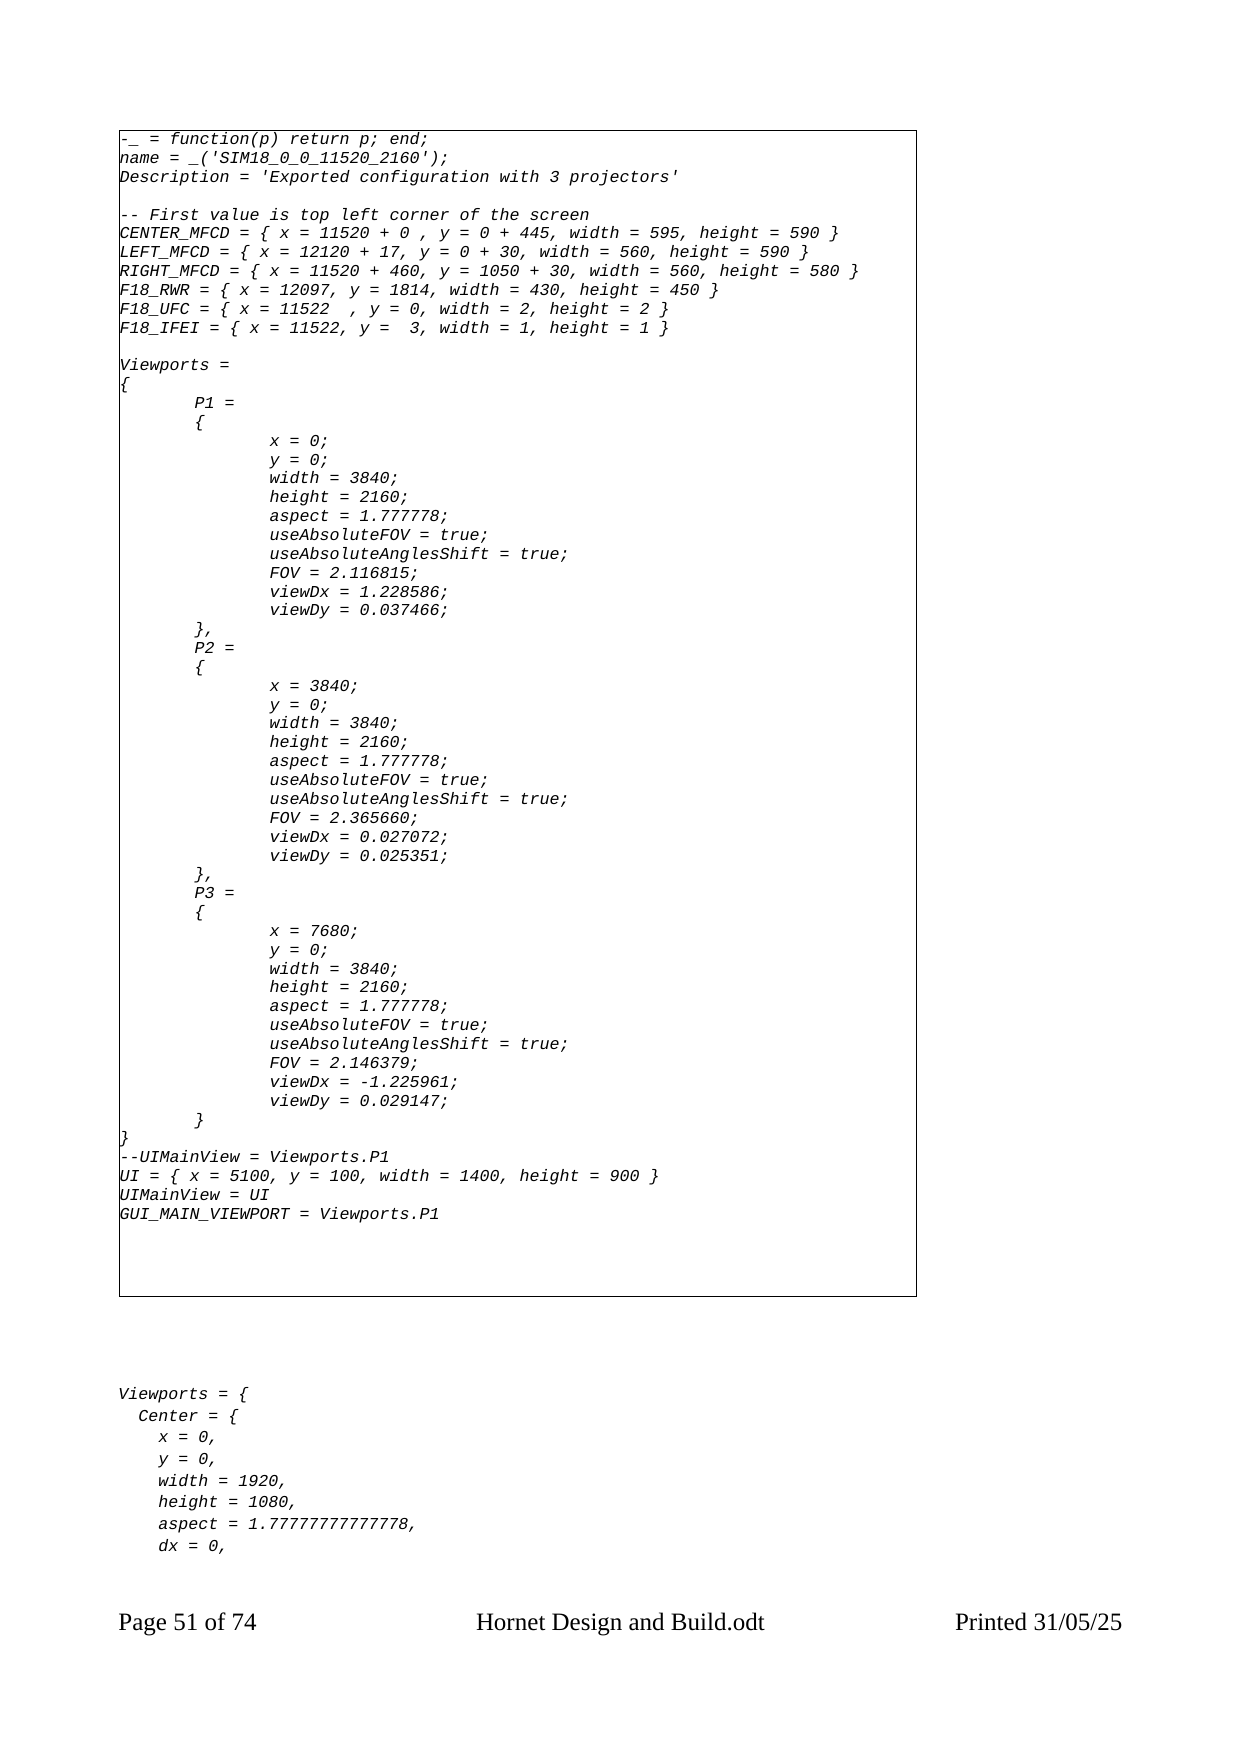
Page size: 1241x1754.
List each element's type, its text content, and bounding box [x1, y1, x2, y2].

text Center = { [118, 1407, 1122, 1426]
text height = 1080, [118, 1494, 1122, 1513]
text dx = 0, [118, 1537, 1122, 1556]
text y = 0, [118, 1451, 1122, 1469]
text aspect = 1.77777777777778, [118, 1516, 1122, 1534]
text x = 0, [118, 1429, 1122, 1448]
text Viewports = { [118, 1386, 1122, 1404]
text width = 1920, [118, 1472, 1122, 1491]
